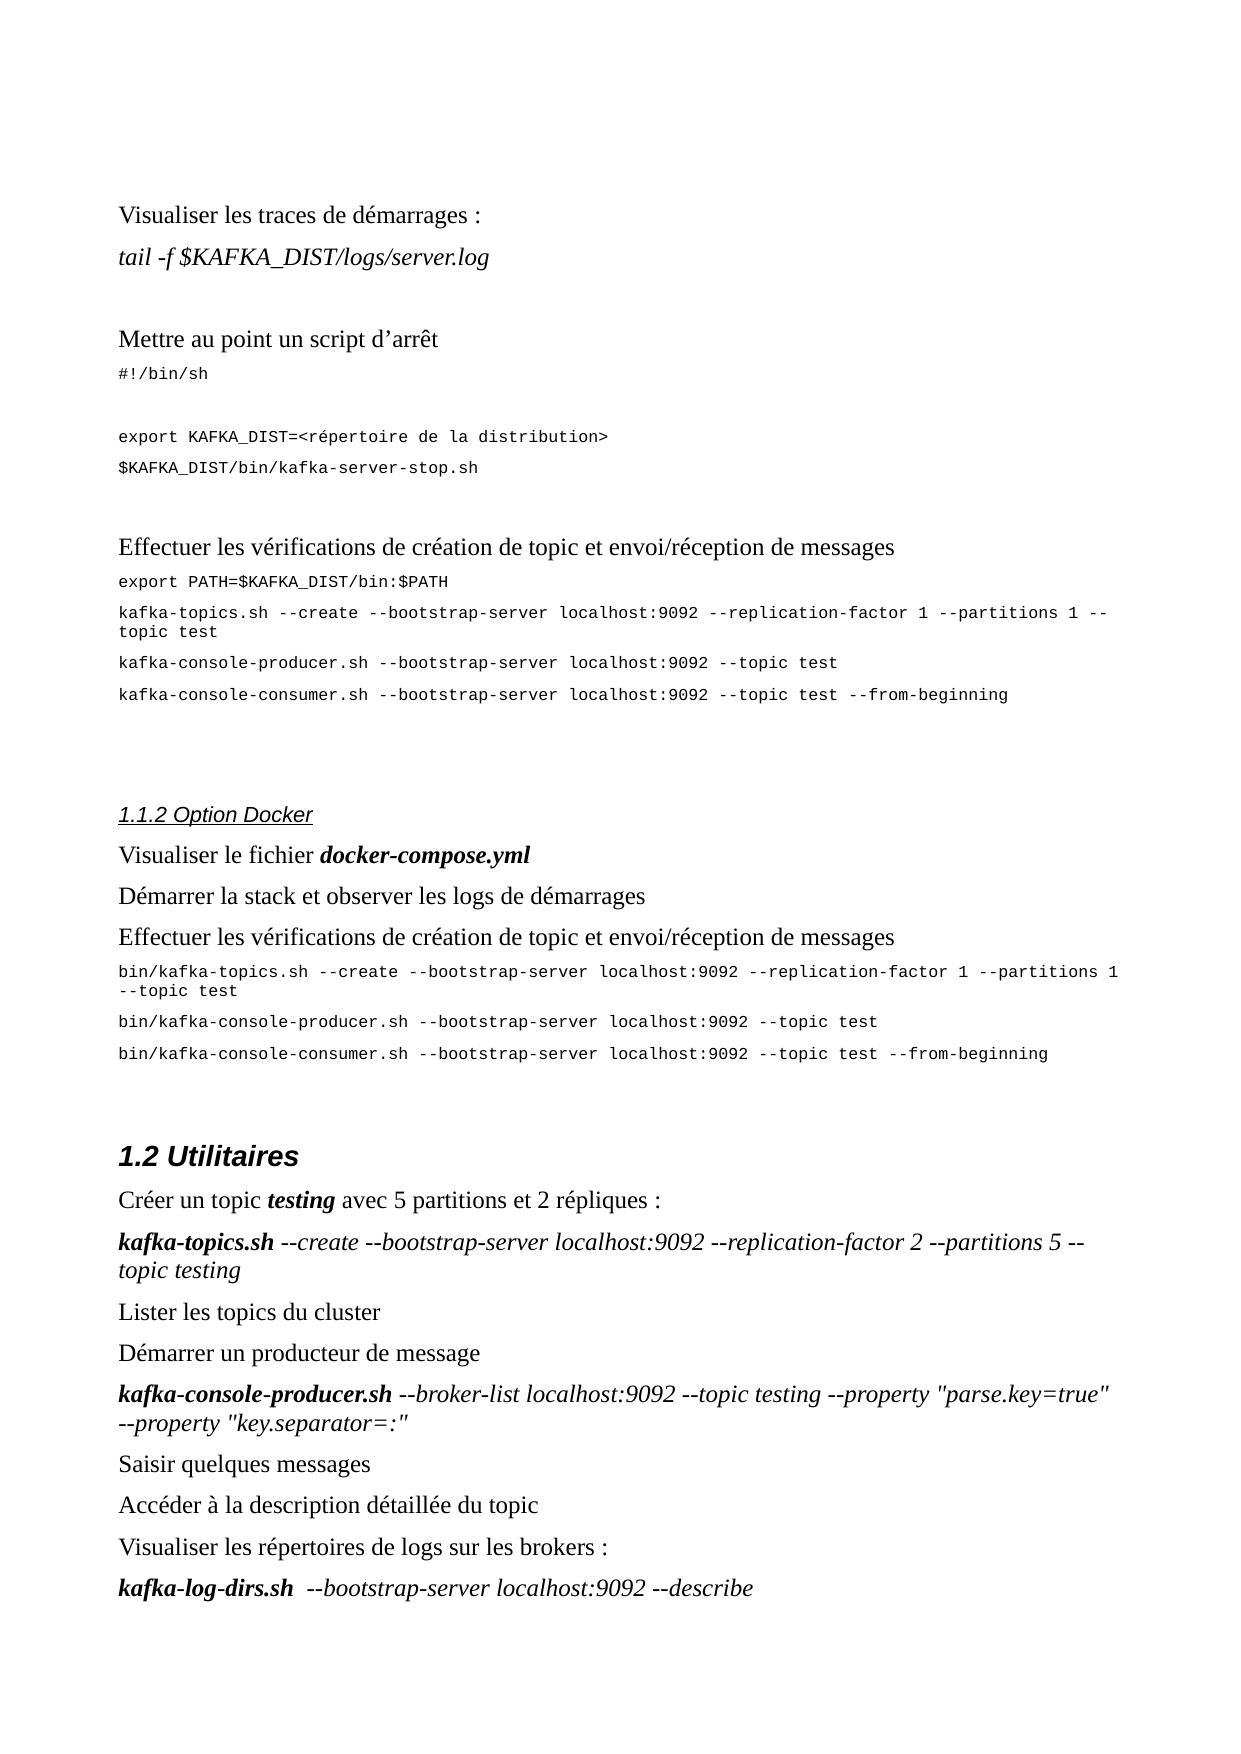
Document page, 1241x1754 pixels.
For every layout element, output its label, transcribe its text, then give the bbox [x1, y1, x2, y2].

text kafka-console-producer.sh --bootstrap-server localhost:9092 --topic test [118, 655, 1122, 674]
text Effectuer les vérifications de création de topic et envoi/réception de messages [118, 532, 1122, 561]
text Démarrer la stack et observer les logs de démarrages [118, 881, 1122, 910]
text Créer un topic testing avec 5 partitions et 2 répliques : [118, 1185, 1122, 1214]
subtitle 1.2 Utilitaires [118, 1139, 1122, 1173]
text Accéder à la description détaillée du topic [118, 1490, 1122, 1519]
text export PATH=$KAFKA_DIST/bin:$PATH [118, 573, 1122, 592]
text kafka-topics.sh --create --bootstrap-server localhost:9092 --replication-factor 2 --partitions 5 --topic testing [118, 1227, 1122, 1284]
text Visualiser les traces de démarrages : [118, 201, 1122, 229]
text kafka-console-producer.sh --broker-list localhost:9092 --topic testing --property "parse.key=true" --property "key.separator=:" [118, 1379, 1122, 1437]
text bin/kafka-topics.sh --create --bootstrap-server localhost:9092 --replication-factor 1 --partitions 1 --topic test [118, 964, 1122, 1001]
text bin/kafka-console-producer.sh --bootstrap-server localhost:9092 --topic test [118, 1014, 1122, 1033]
text Effectuer les vérifications de création de topic et envoi/réception de messages [118, 922, 1122, 951]
text Visualiser le fichier docker-compose.yml [118, 840, 1122, 869]
text Démarrer un producteur de message [118, 1338, 1122, 1367]
text kafka-console-consumer.sh --bootstrap-server localhost:9092 --topic test --from-beginning [118, 686, 1122, 705]
text kafka-topics.sh --create --bootstrap-server localhost:9092 --replication-factor 1 --partitions 1 --topic test [118, 605, 1122, 642]
text Visualiser les répertoires de logs sur les brokers : [118, 1532, 1122, 1560]
text Lister les topics du cluster [118, 1297, 1122, 1325]
subtitle 1.1.2 Option Docker [118, 802, 1122, 827]
text bin/kafka-console-consumer.sh --bootstrap-server localhost:9092 --topic test --from-beginning [118, 1045, 1122, 1064]
text Mettre au point un script d’arrêt [118, 324, 1122, 353]
text $KAFKA_DIST/bin/kafka-server-stop.sh [118, 460, 1122, 478]
text export KAFKA_DIST=<répertoire de la distribution> [118, 428, 1122, 447]
text tail -f $KAFKA_DIST/logs/server.log [118, 242, 1122, 271]
text #!/bin/sh [118, 366, 1122, 384]
text kafka-log-dirs.sh --bootstrap-server localhost:9092 --describe [118, 1573, 1122, 1602]
text Saisir quelques messages [118, 1449, 1122, 1478]
